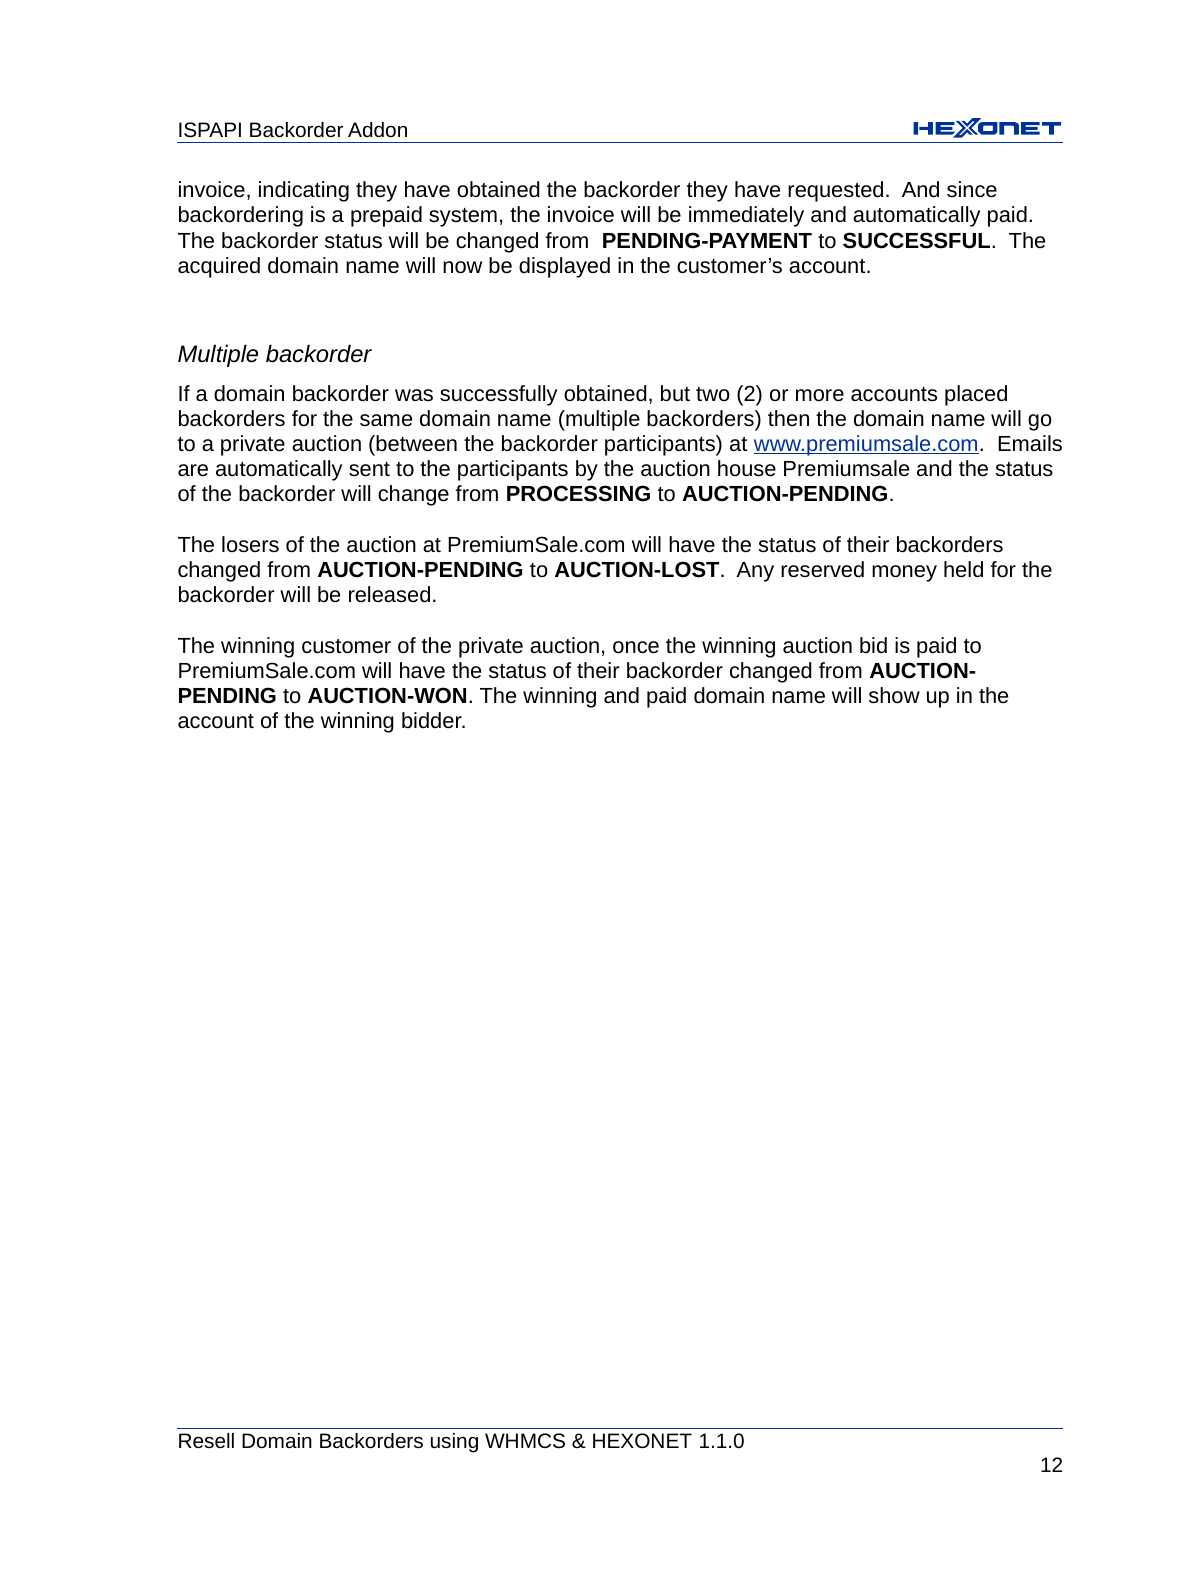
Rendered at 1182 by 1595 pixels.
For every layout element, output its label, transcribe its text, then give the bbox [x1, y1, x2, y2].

subtitle Multiple backorder [177, 341, 1063, 368]
text If a domain backorder was successfully obtained, but two (2) or more accounts placed backorders for the same domain name (multiple backorders) then the domain name will go to a private auction (between the backorder participants) at www.premiumsale.com. Emails are automatically sent to the participants by the auction house Premiumsale and the status of the backorder will change from PROCESSING to AUCTION-PENDING. The losers of the auction at PremiumSale.com will have the status of their backorders changed from AUCTION-PENDING to AUCTION-LOST. Any reserved money held for the backorder will be released. The winning customer of the private auction, once the winning auction bid is paid to PremiumSale.com will have the status of their backorder changed from AUCTION-PENDING to AUCTION-WON. The winning and paid domain name will show up in the account of the winning bidder. [177, 381, 1063, 733]
text invoice, indicating they have obtained the backorder they have requested. And since backordering is a prepaid system, the invoice will be immediately and automatically paid. The backorder status will be changed from PENDING-PAYMENT to SUCCESSFUL. The acquired domain name will now be displayed in the customer’s account. [177, 177, 1063, 278]
